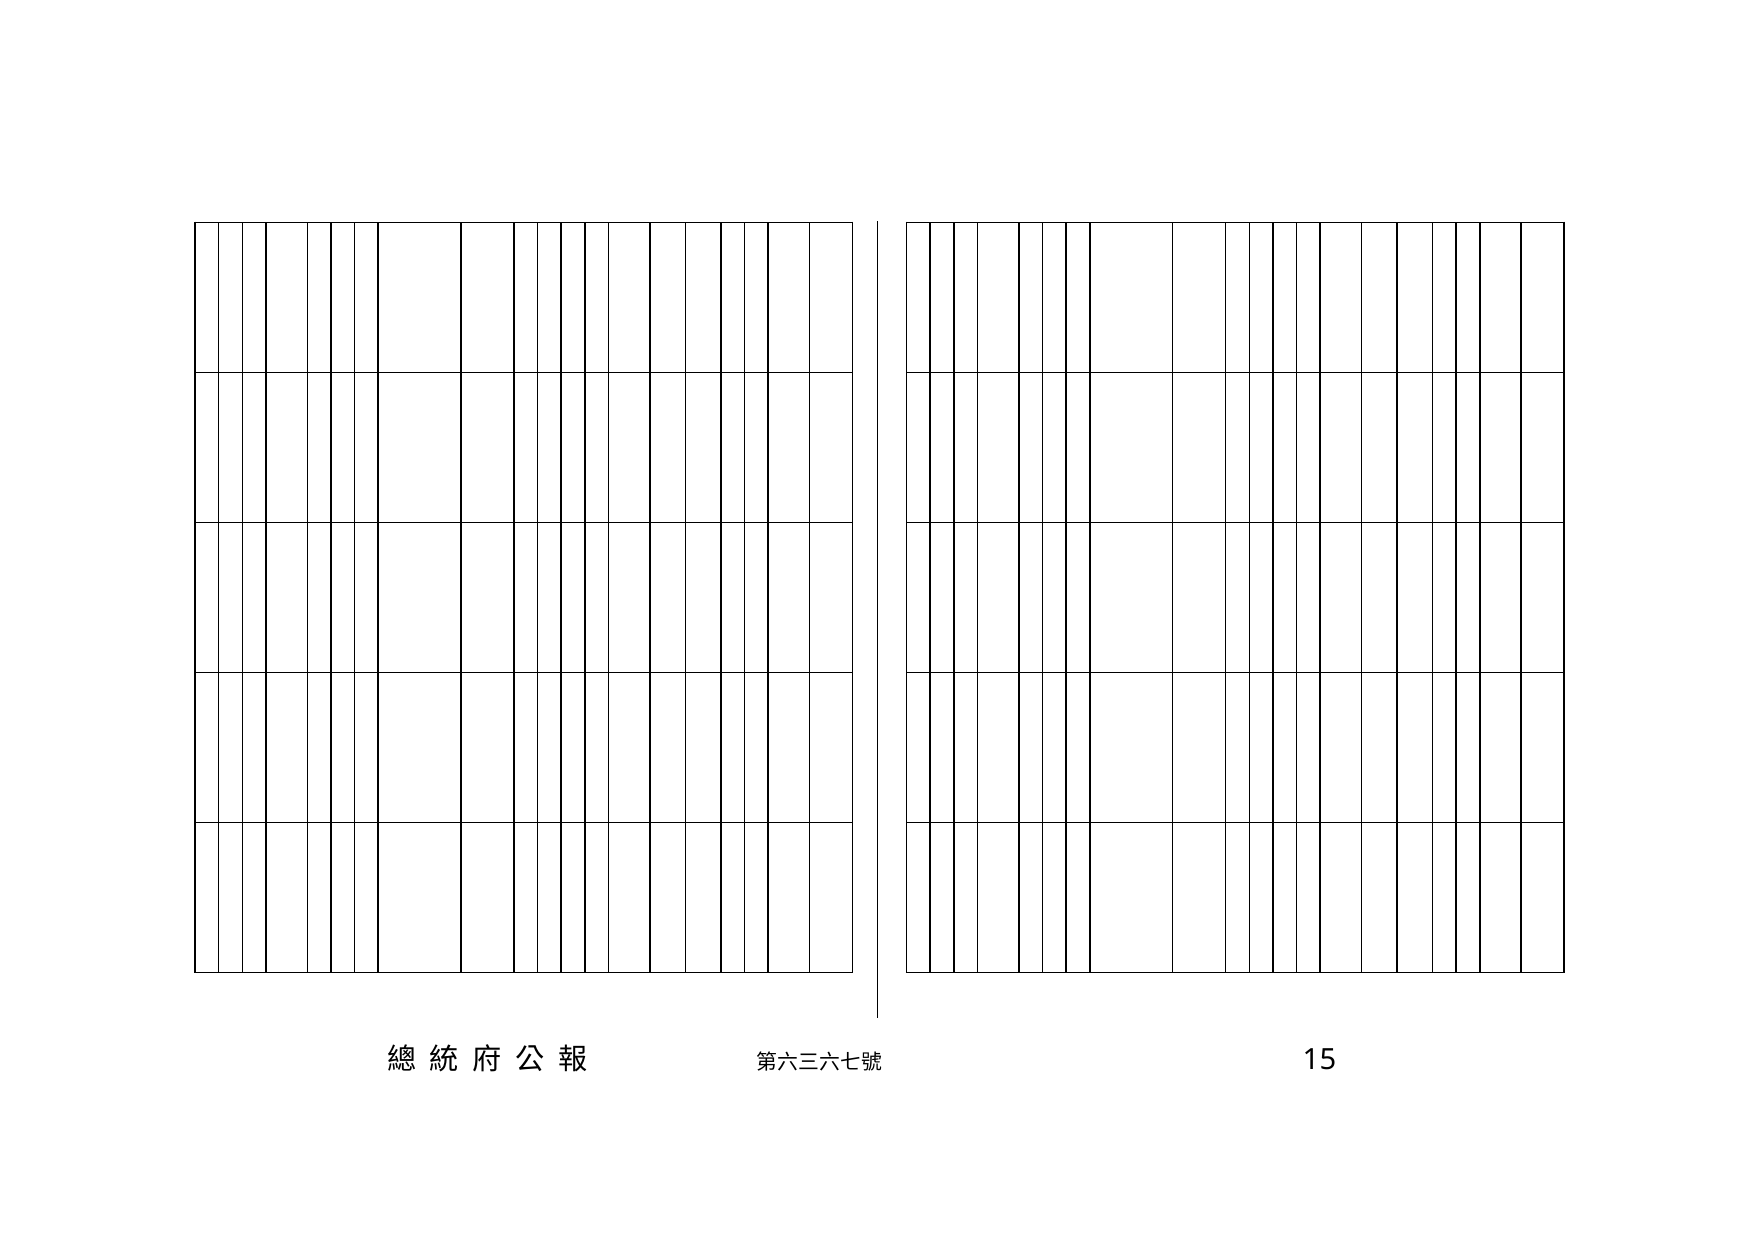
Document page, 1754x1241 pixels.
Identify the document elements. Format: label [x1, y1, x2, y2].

table_cell [1226, 523, 1249, 672]
table_cell [379, 523, 460, 672]
table_cell [978, 673, 1018, 822]
table_cell [1067, 673, 1089, 822]
table_cell [1173, 673, 1225, 822]
table_cell [1091, 823, 1172, 972]
table_cell [907, 823, 929, 972]
table_cell [1522, 673, 1563, 822]
table_cell [1043, 673, 1065, 822]
table_cell [1274, 673, 1296, 822]
table_cell [810, 223, 852, 372]
table_cell [931, 223, 953, 372]
table_cell [1457, 673, 1479, 822]
table_cell [722, 373, 744, 522]
table_cell [586, 373, 608, 522]
table_cell [955, 523, 977, 672]
table_cell [355, 823, 377, 972]
table_cell [609, 523, 649, 672]
table_cell [196, 223, 218, 372]
table_cell [1020, 673, 1042, 822]
table_cell [1481, 673, 1520, 822]
table_cell [978, 373, 1018, 522]
table_cell [243, 373, 265, 522]
table_cell [1226, 223, 1249, 372]
table_cell [651, 523, 685, 672]
table_cell [538, 523, 560, 672]
table_cell [1457, 523, 1479, 672]
table_cell [686, 673, 720, 822]
table_cell [686, 823, 720, 972]
table_cell [651, 673, 685, 822]
table_cell [745, 373, 767, 522]
table_cell [1297, 673, 1319, 822]
table_cell [355, 223, 377, 372]
table_cell [562, 373, 584, 522]
table_cell [1481, 223, 1520, 372]
table_cell [810, 823, 852, 972]
table_cell [379, 223, 460, 372]
table_cell [722, 223, 744, 372]
table_cell [1020, 373, 1042, 522]
table_cell [1043, 523, 1065, 672]
table_cell [586, 523, 608, 672]
table_cell [1274, 523, 1296, 672]
table_cell [1020, 223, 1042, 372]
table_cell [1250, 523, 1272, 672]
table_cell [219, 673, 242, 822]
table_cell [978, 223, 1018, 372]
table_cell [1522, 523, 1563, 672]
table_cell [267, 673, 307, 822]
table_cell [332, 823, 354, 972]
table_cell [745, 223, 767, 372]
table_cell [243, 523, 265, 672]
table_cell [562, 823, 584, 972]
table_cell [1481, 823, 1520, 972]
table_cell [1067, 373, 1089, 522]
table_cell [267, 373, 307, 522]
table_cell [955, 673, 977, 822]
table_cell [907, 373, 929, 522]
table_cell [745, 673, 767, 822]
table_cell [462, 373, 513, 522]
table_cell [1173, 523, 1225, 672]
table_cell [1067, 523, 1089, 672]
table_cell [1226, 823, 1249, 972]
table_cell [379, 373, 460, 522]
table_cell [1362, 823, 1396, 972]
table_cell [462, 223, 513, 372]
table_cell [1250, 673, 1272, 822]
table_cell [243, 823, 265, 972]
table_cell [1091, 223, 1172, 372]
table_cell [810, 523, 852, 672]
table_cell [931, 373, 953, 522]
table_cell [379, 823, 460, 972]
table_cell [332, 223, 354, 372]
table_cell [1321, 523, 1361, 672]
table_cell [978, 523, 1018, 672]
table_cell [722, 523, 744, 672]
table_cell [515, 373, 537, 522]
table_cell [1457, 823, 1479, 972]
table_cell [243, 673, 265, 822]
table_cell [1321, 823, 1361, 972]
table_cell [1362, 523, 1396, 672]
table_cell [196, 673, 218, 822]
table_cell [355, 373, 377, 522]
table_cell [267, 823, 307, 972]
table_cell [1173, 223, 1225, 372]
table_cell [1321, 373, 1361, 522]
table_cell [1433, 823, 1455, 972]
table_cell [1297, 523, 1319, 672]
table_cell [1274, 223, 1296, 372]
table_cell [1297, 823, 1319, 972]
table_cell [462, 823, 513, 972]
table_cell [196, 373, 218, 522]
table_cell [308, 523, 330, 672]
table_cell [651, 373, 685, 522]
table_cell [1522, 373, 1563, 522]
table_cell [1067, 823, 1089, 972]
table_cell [219, 523, 242, 672]
table_cell [1020, 823, 1042, 972]
table_cell [1297, 373, 1319, 522]
table_cell [219, 373, 242, 522]
table_cell [1398, 823, 1432, 972]
table_cell [907, 523, 929, 672]
table_cell [810, 673, 852, 822]
table_cell [1226, 373, 1249, 522]
table_cell [1043, 223, 1065, 372]
table_cell [515, 673, 537, 822]
table_cell [462, 673, 513, 822]
table_cell [515, 823, 537, 972]
table_cell [1398, 523, 1432, 672]
table_cell [308, 823, 330, 972]
table_cell [609, 673, 649, 822]
table_cell [308, 673, 330, 822]
table_cell [1362, 673, 1396, 822]
table_cell [609, 223, 649, 372]
table_cell [308, 373, 330, 522]
table_cell [462, 523, 513, 672]
table_cell [1020, 523, 1042, 672]
table_cell [810, 373, 852, 522]
table_cell [515, 523, 537, 672]
table_cell [978, 823, 1018, 972]
table_cell [355, 523, 377, 672]
table_cell [1398, 223, 1432, 372]
table_cell [538, 673, 560, 822]
table_cell [1250, 823, 1272, 972]
table_cell [1321, 673, 1361, 822]
table_cell [1226, 673, 1249, 822]
table_cell [769, 823, 809, 972]
table_cell [1457, 223, 1479, 372]
table_cell [562, 223, 584, 372]
table_cell [769, 373, 809, 522]
table_cell [267, 523, 307, 672]
table_cell [1433, 673, 1455, 822]
table_cell [1433, 223, 1455, 372]
table_cell [1043, 823, 1065, 972]
table_cell [686, 373, 720, 522]
table_cell [1433, 523, 1455, 672]
table_cell [686, 223, 720, 372]
table_cell [562, 673, 584, 822]
table_cell [907, 673, 929, 822]
table_cell [562, 523, 584, 672]
table_cell [769, 223, 809, 372]
table_cell [219, 223, 242, 372]
table_cell [955, 373, 977, 522]
table_cell [267, 223, 307, 372]
table_cell [332, 673, 354, 822]
table_cell [196, 823, 218, 972]
table_cell [651, 823, 685, 972]
table_cell [1173, 823, 1225, 972]
table_cell [955, 223, 977, 372]
table_cell [538, 373, 560, 522]
table_cell [1433, 373, 1455, 522]
table_cell [515, 223, 537, 372]
table_cell [1067, 223, 1089, 372]
table_cell [1173, 373, 1225, 522]
table_cell [1522, 823, 1563, 972]
table_cell [538, 223, 560, 372]
table_cell [931, 823, 953, 972]
table_cell [609, 823, 649, 972]
table_cell [332, 523, 354, 672]
table_cell [955, 823, 977, 972]
table_cell [931, 673, 953, 822]
table_cell [1398, 373, 1432, 522]
table_cell [1362, 223, 1396, 372]
table_cell [332, 373, 354, 522]
table_cell [586, 673, 608, 822]
table_cell [769, 673, 809, 822]
table_cell [931, 523, 953, 672]
table_cell [1297, 223, 1319, 372]
table_cell [907, 223, 929, 372]
table_cell [651, 223, 685, 372]
table_cell [745, 523, 767, 672]
table_cell [1091, 523, 1172, 672]
table_cell [1091, 673, 1172, 822]
table_cell [722, 823, 744, 972]
table_cell [1481, 523, 1520, 672]
table_cell [745, 823, 767, 972]
table_cell [1043, 373, 1065, 522]
table_cell [1522, 223, 1563, 372]
table_cell [1362, 373, 1396, 522]
table_cell [609, 373, 649, 522]
table_cell [1274, 373, 1296, 522]
table_cell [1250, 223, 1272, 372]
table_cell [243, 223, 265, 372]
table_cell [538, 823, 560, 972]
table_cell [1321, 223, 1361, 372]
table_cell [1398, 673, 1432, 822]
table_cell [379, 673, 460, 822]
table_cell [1481, 373, 1520, 522]
table_cell [196, 523, 218, 672]
table_cell [686, 523, 720, 672]
table_cell [1274, 823, 1296, 972]
table_cell [308, 223, 330, 372]
table_cell [1091, 373, 1172, 522]
table_cell [586, 223, 608, 372]
table_cell [586, 823, 608, 972]
table_cell [722, 673, 744, 822]
table_cell [219, 823, 242, 972]
table_cell [769, 523, 809, 672]
table_cell [1457, 373, 1479, 522]
table_cell [355, 673, 377, 822]
table_cell [1250, 373, 1272, 522]
